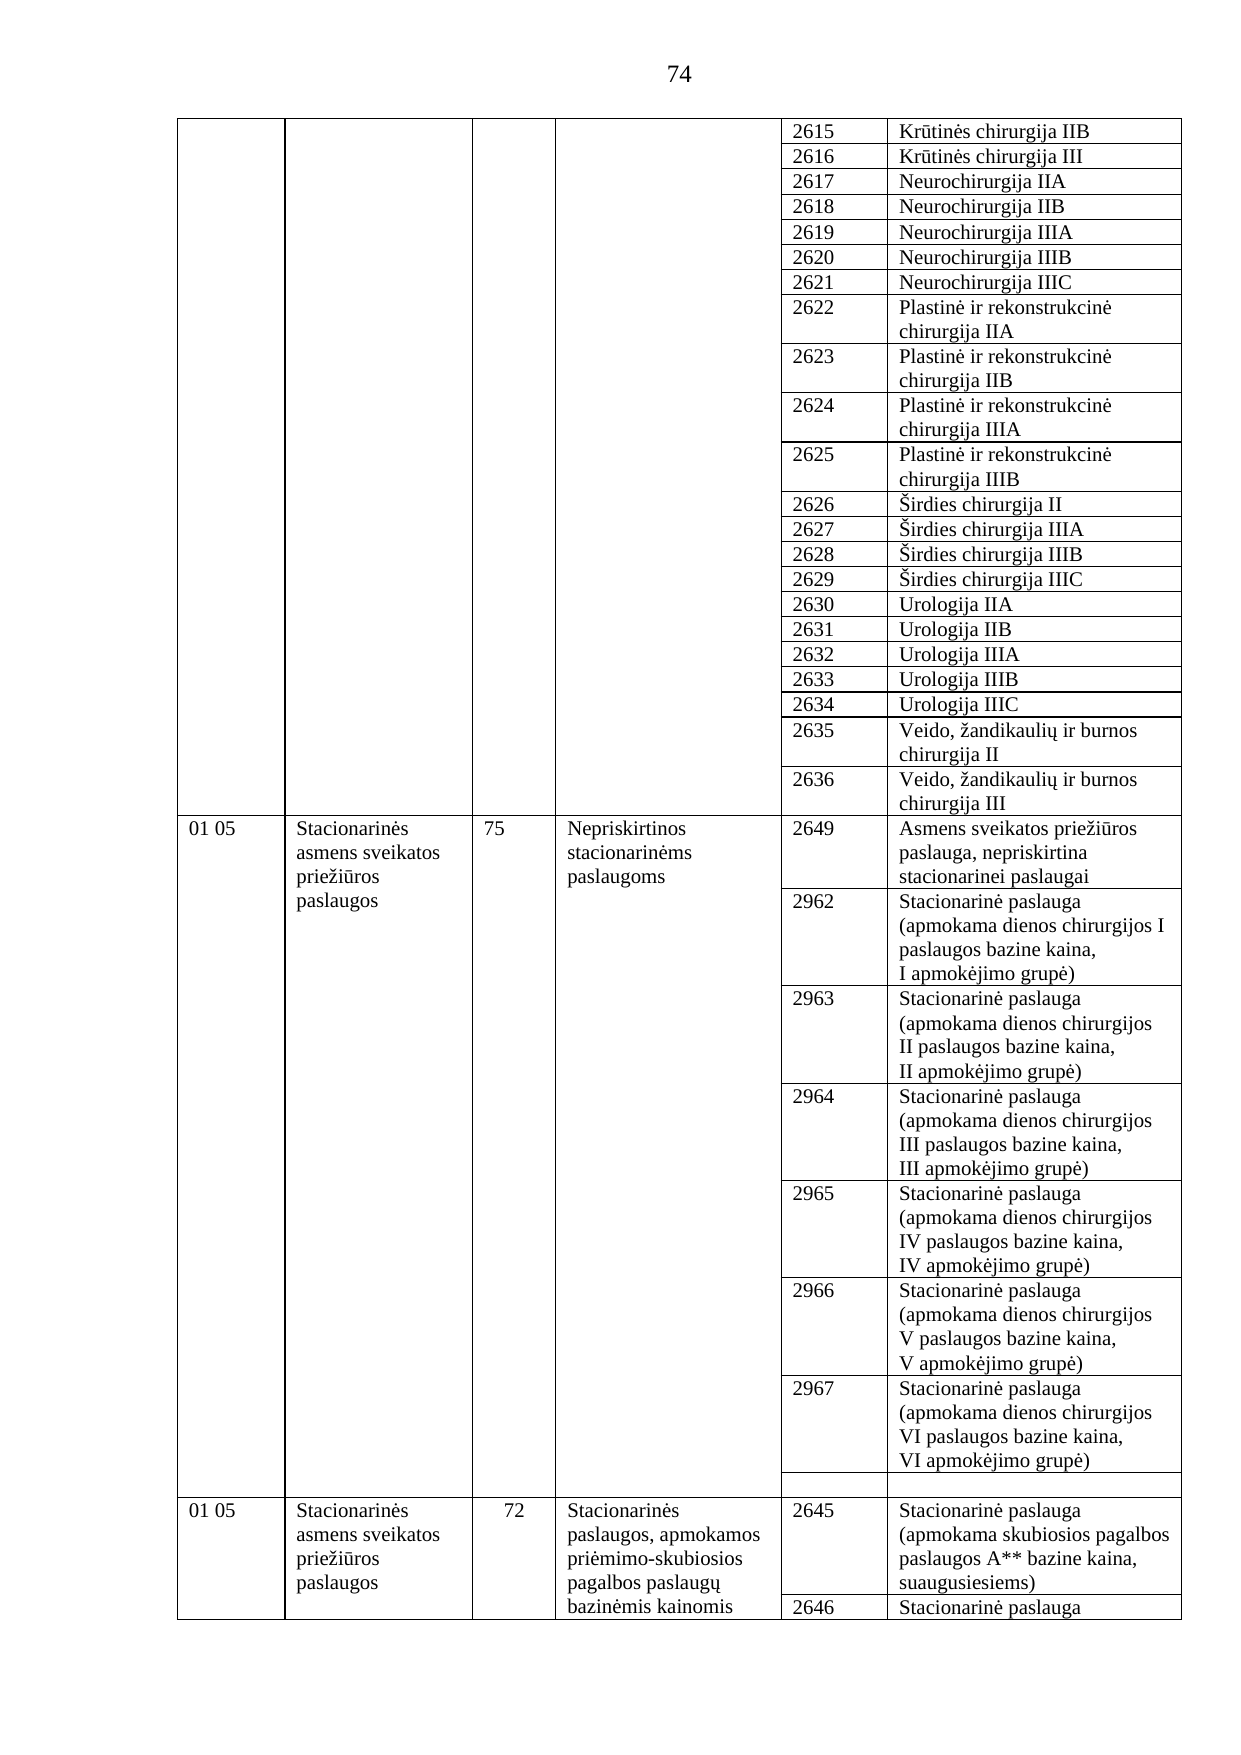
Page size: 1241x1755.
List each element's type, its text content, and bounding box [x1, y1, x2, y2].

table_cell Stacionarinė paslauga [888, 1595, 1181, 1619]
table_cell 2623 [782, 344, 887, 392]
table_cell 2649 [782, 816, 887, 888]
table_cell Asmens sveikatos priežiūros paslauga, nepriskirtina stacionarinei paslaugai [888, 816, 1181, 888]
table_cell 2618 [782, 195, 887, 218]
table_cell 2963 [782, 986, 887, 1083]
table_cell Plastinė ir rekonstrukcinė chirurgija IIB [888, 344, 1181, 392]
table_cell Krūtinės chirurgija III [888, 144, 1181, 168]
table_cell 2622 [782, 295, 887, 343]
table_cell 2630 [782, 592, 887, 616]
table_cell 2632 [782, 642, 887, 666]
table_cell Urologija IIIA [888, 642, 1181, 666]
table_cell 72 [473, 1498, 555, 1619]
table_cell Plastinė ir rekonstrukcinė chirurgija IIA [888, 295, 1181, 343]
table_cell 2629 [782, 567, 887, 591]
table_cell 2617 [782, 169, 887, 193]
table_cell Širdies chirurgija IIIC [888, 567, 1181, 591]
table_cell Urologija IIIB [888, 667, 1181, 691]
table_cell Nepriskirtinos stacionarinėms paslaugoms [556, 816, 781, 1497]
table_cell Veido, žandikaulių ir burnos chirurgija III [888, 767, 1181, 815]
table_cell 2645 [782, 1498, 887, 1594]
table_cell Neurochirurgija IIA [888, 169, 1181, 193]
table_cell Urologija IIA [888, 592, 1181, 616]
table_cell Urologija IIIC [888, 693, 1181, 716]
table_cell 2616 [782, 144, 887, 168]
table_cell 2966 [782, 1278, 887, 1374]
table_cell Stacionarinės paslaugos, apmokamos priėmimo-skubiosios pagalbos paslaugų bazinėmis kainomis [556, 1498, 781, 1619]
table_cell Neurochirurgija IIIA [888, 220, 1181, 244]
table_cell [556, 119, 781, 815]
table_cell 2964 [782, 1084, 887, 1180]
table_cell 75 [473, 816, 555, 1497]
table_cell Neurochirurgija IIIB [888, 245, 1181, 269]
table_cell [888, 1473, 1181, 1497]
table_cell Stacionarinė paslauga (apmokama dienos chirurgijos II paslaugos bazine kaina, II apmokėjimo grupė) [888, 986, 1181, 1083]
table_cell Neurochirurgija IIIC [888, 270, 1181, 294]
table_cell Stacionarinė paslauga (apmokama dienos chirurgijos IV paslaugos bazine kaina, IV apmokėjimo grupė) [888, 1181, 1181, 1277]
table_cell Stacionarinė paslauga (apmokama dienos chirurgijos VI paslaugos bazine kaina, VI apmokėjimo grupė) [888, 1376, 1181, 1472]
table_cell 2628 [782, 542, 887, 566]
table_cell 2633 [782, 667, 887, 691]
table_cell Stacionarinės asmens sveikatos priežiūros paslaugos [286, 816, 472, 1497]
table_cell 2646 [782, 1595, 887, 1619]
table_cell 2635 [782, 718, 887, 766]
table_cell Veido, žandikaulių ir burnos chirurgija II [888, 718, 1181, 766]
table_cell Stacionarinė paslauga (apmokama dienos chirurgijos III paslaugos bazine kaina, III apmokėjimo grupė) [888, 1084, 1181, 1180]
table_cell Stacionarinė paslauga (apmokama skubiosios pagalbos paslaugos A** bazine kaina, suaugusiesiems) [888, 1498, 1181, 1594]
table_cell Urologija IIB [888, 617, 1181, 641]
table_cell Širdies chirurgija II [888, 492, 1181, 516]
table_cell 2634 [782, 693, 887, 716]
table_cell [286, 119, 472, 815]
table_cell 2626 [782, 492, 887, 516]
table_cell 01 05 [178, 816, 284, 1497]
table_cell Plastinė ir rekonstrukcinė chirurgija IIIA [888, 393, 1181, 441]
table_cell 2967 [782, 1376, 887, 1472]
table_cell 2965 [782, 1181, 887, 1277]
table_cell Stacionarinė paslauga (apmokama dienos chirurgijos V paslaugos bazine kaina, V apmokėjimo grupė) [888, 1278, 1181, 1374]
table_cell Plastinė ir rekonstrukcinė chirurgija IIIB [888, 443, 1181, 491]
table_cell 2636 [782, 767, 887, 815]
table_cell 2962 [782, 889, 887, 985]
table_cell Krūtinės chirurgija IIB [888, 119, 1181, 143]
table_cell 2620 [782, 245, 887, 269]
table_cell Stacionarinės asmens sveikatos priežiūros paslaugos [286, 1498, 472, 1619]
table_cell 2619 [782, 220, 887, 244]
table_cell Neurochirurgija IIB [888, 195, 1181, 218]
table_cell [782, 1473, 887, 1497]
table_cell 2624 [782, 393, 887, 441]
table_cell 2627 [782, 517, 887, 541]
table_cell [473, 119, 555, 815]
table_cell 2631 [782, 617, 887, 641]
table_cell Širdies chirurgija IIIB [888, 542, 1181, 566]
table_cell Širdies chirurgija IIIA [888, 517, 1181, 541]
table_cell Stacionarinė paslauga (apmokama dienos chirurgijos I paslaugos bazine kaina, I apmokėjimo grupė) [888, 889, 1181, 985]
table_cell [178, 119, 284, 815]
table_cell 2625 [782, 443, 887, 491]
table_cell 2621 [782, 270, 887, 294]
table_cell 01 05 [178, 1498, 284, 1619]
table_cell 2615 [782, 119, 887, 143]
